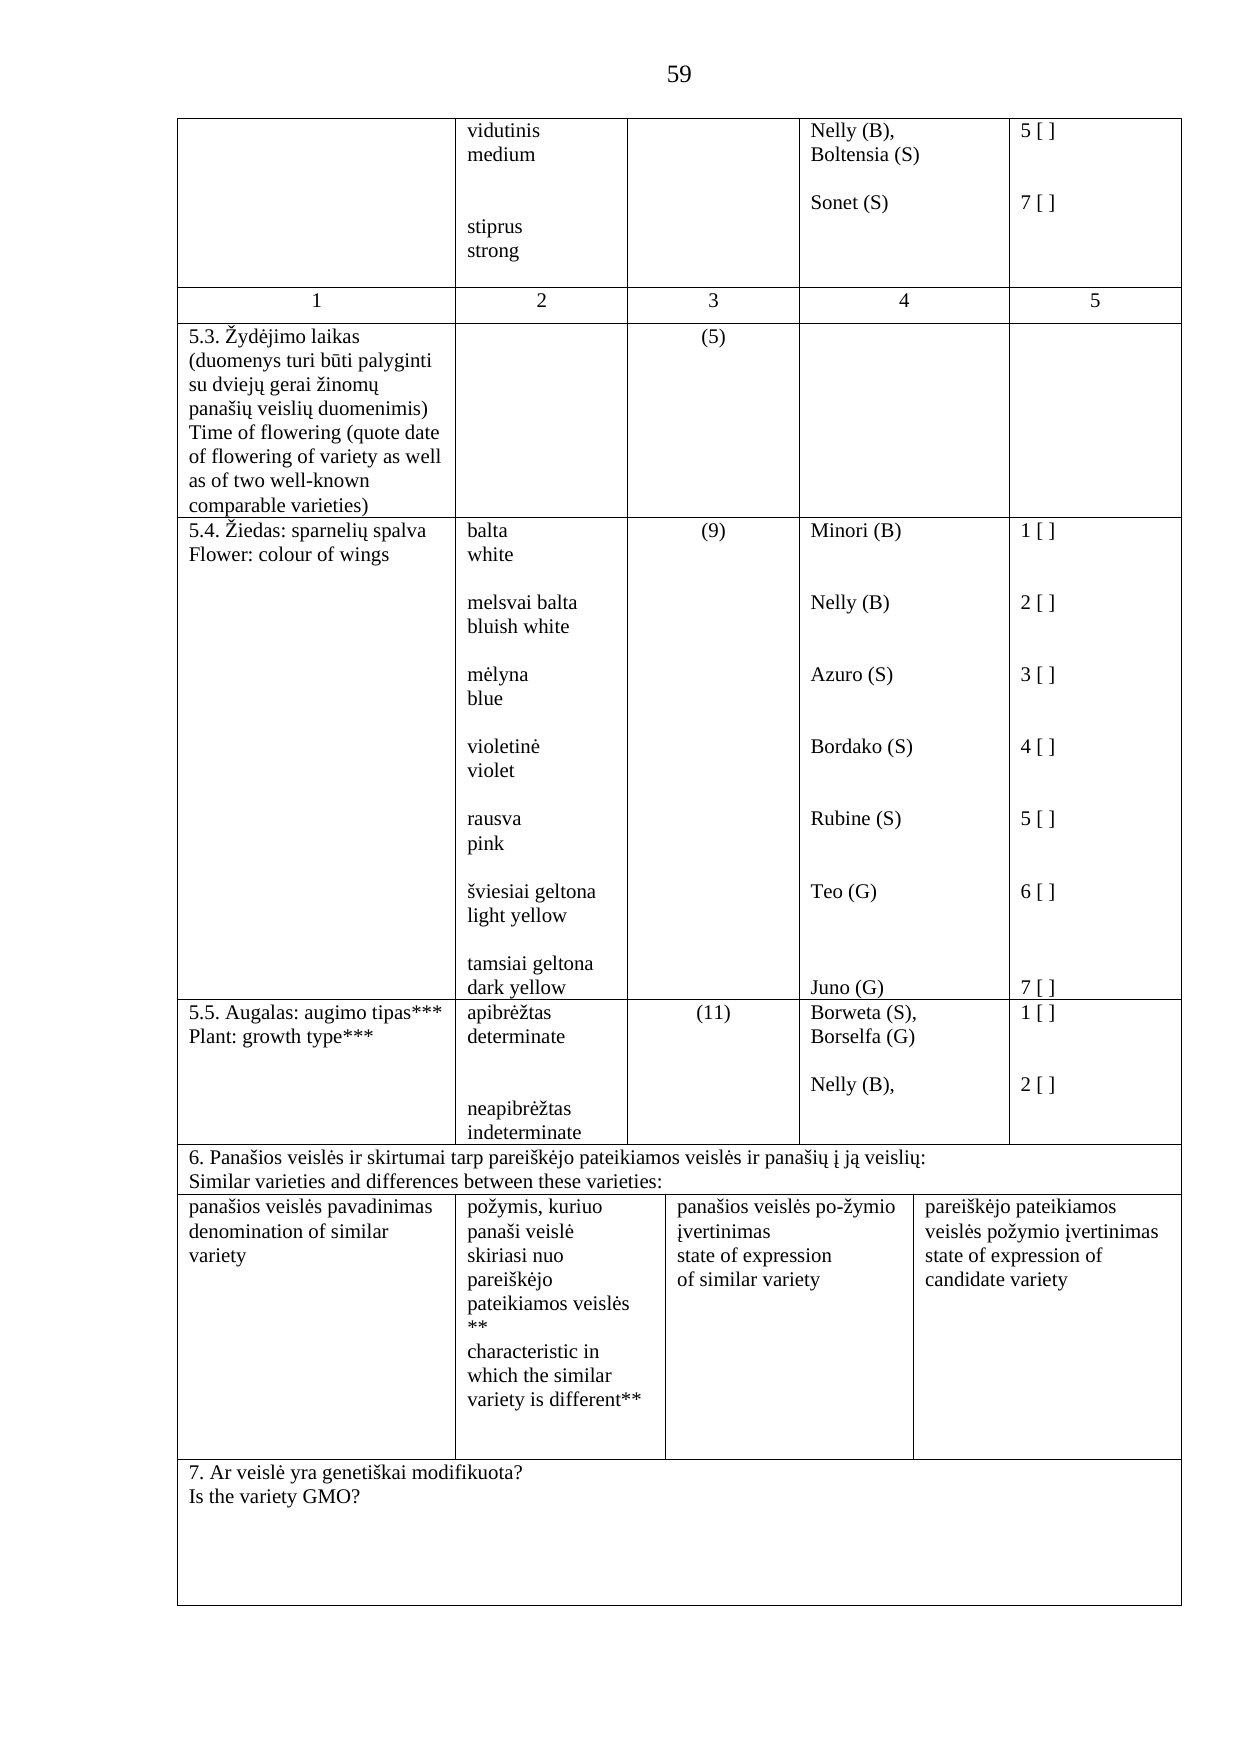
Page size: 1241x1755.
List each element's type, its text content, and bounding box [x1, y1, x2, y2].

table_cell 3 [628, 288, 799, 323]
table_cell balta white melsvai balta bluish white mėlyna blue violetinė violet rausva pink šviesiai geltona light yellow tamsiai geltona dark yellow [456, 518, 627, 999]
table_cell 5 [1010, 288, 1181, 323]
table_cell 1 [178, 288, 455, 323]
table_cell 5.4. Žiedas: sparnelių spalva Flower: colour of wings [178, 518, 455, 999]
table_cell 4 [800, 288, 1009, 323]
table_cell (5) [628, 324, 799, 517]
table_cell panašios veislės pavadinimas denomination of similar variety [178, 1195, 455, 1459]
table_cell Minori (B) Nelly (B) Azuro (S) Bordako (S) Rubine (S) Teo (G) Juno (G) [800, 518, 1009, 999]
table_cell pareiškėjo pateikiamos veislės požymio įvertinimas state of expression of candidate variety [914, 1195, 1181, 1459]
table_cell 6. Panašios veislės ir skirtumai tarp pareiškėjo pateikiamos veislės ir panašių į ją veislių: Similar varieties and differences between these varieties: [178, 1145, 1181, 1193]
table_cell 5 [ ] 7 [ ] [1010, 119, 1181, 287]
table_cell (9) [628, 518, 799, 999]
table_cell požymis, kuriuo panaši veislė skiriasi nuo pareiškėjo pateikiamos veislės ** characteristic in which the similar variety is different** [456, 1195, 665, 1459]
table_cell 1 [ ] 2 [ ] [1010, 1000, 1181, 1144]
table_cell [178, 119, 455, 287]
table_cell [628, 119, 799, 287]
table_cell Nelly (B), Boltensia (S) Sonet (S) [800, 119, 1009, 287]
table_cell Borweta (S), Borselfa (G) Nelly (B), [800, 1000, 1009, 1144]
table_cell panašios veislės po-žymio įvertinimas state of expression of similar variety [666, 1195, 913, 1459]
table_cell [800, 324, 1009, 517]
table_cell vidutinis medium stiprus strong [456, 119, 627, 287]
table_cell [456, 324, 627, 517]
table_cell 1 [ ] 2 [ ] 3 [ ] 4 [ ] 5 [ ] 6 [ ] 7 [ ] [1010, 518, 1181, 999]
table_cell 5.3. Žydėjimo laikas (duomenys turi būti palyginti su dviejų gerai žinomų panašių veislių duomenimis) Time of flowering (quote date of flowering of variety as well as of two well-known comparable varieties) [178, 324, 455, 517]
table_cell 7. Ar veislė yra genetiškai modifikuota? Is the variety GMO? [178, 1460, 1181, 1604]
table_cell apibrėžtas determinate neapibrėžtas indeterminate [456, 1000, 627, 1144]
table_cell [1010, 324, 1181, 517]
table_cell 5.5. Augalas: augimo tipas*** Plant: growth type*** [178, 1000, 455, 1144]
table_cell (11) [628, 1000, 799, 1144]
table_cell 2 [456, 288, 627, 323]
